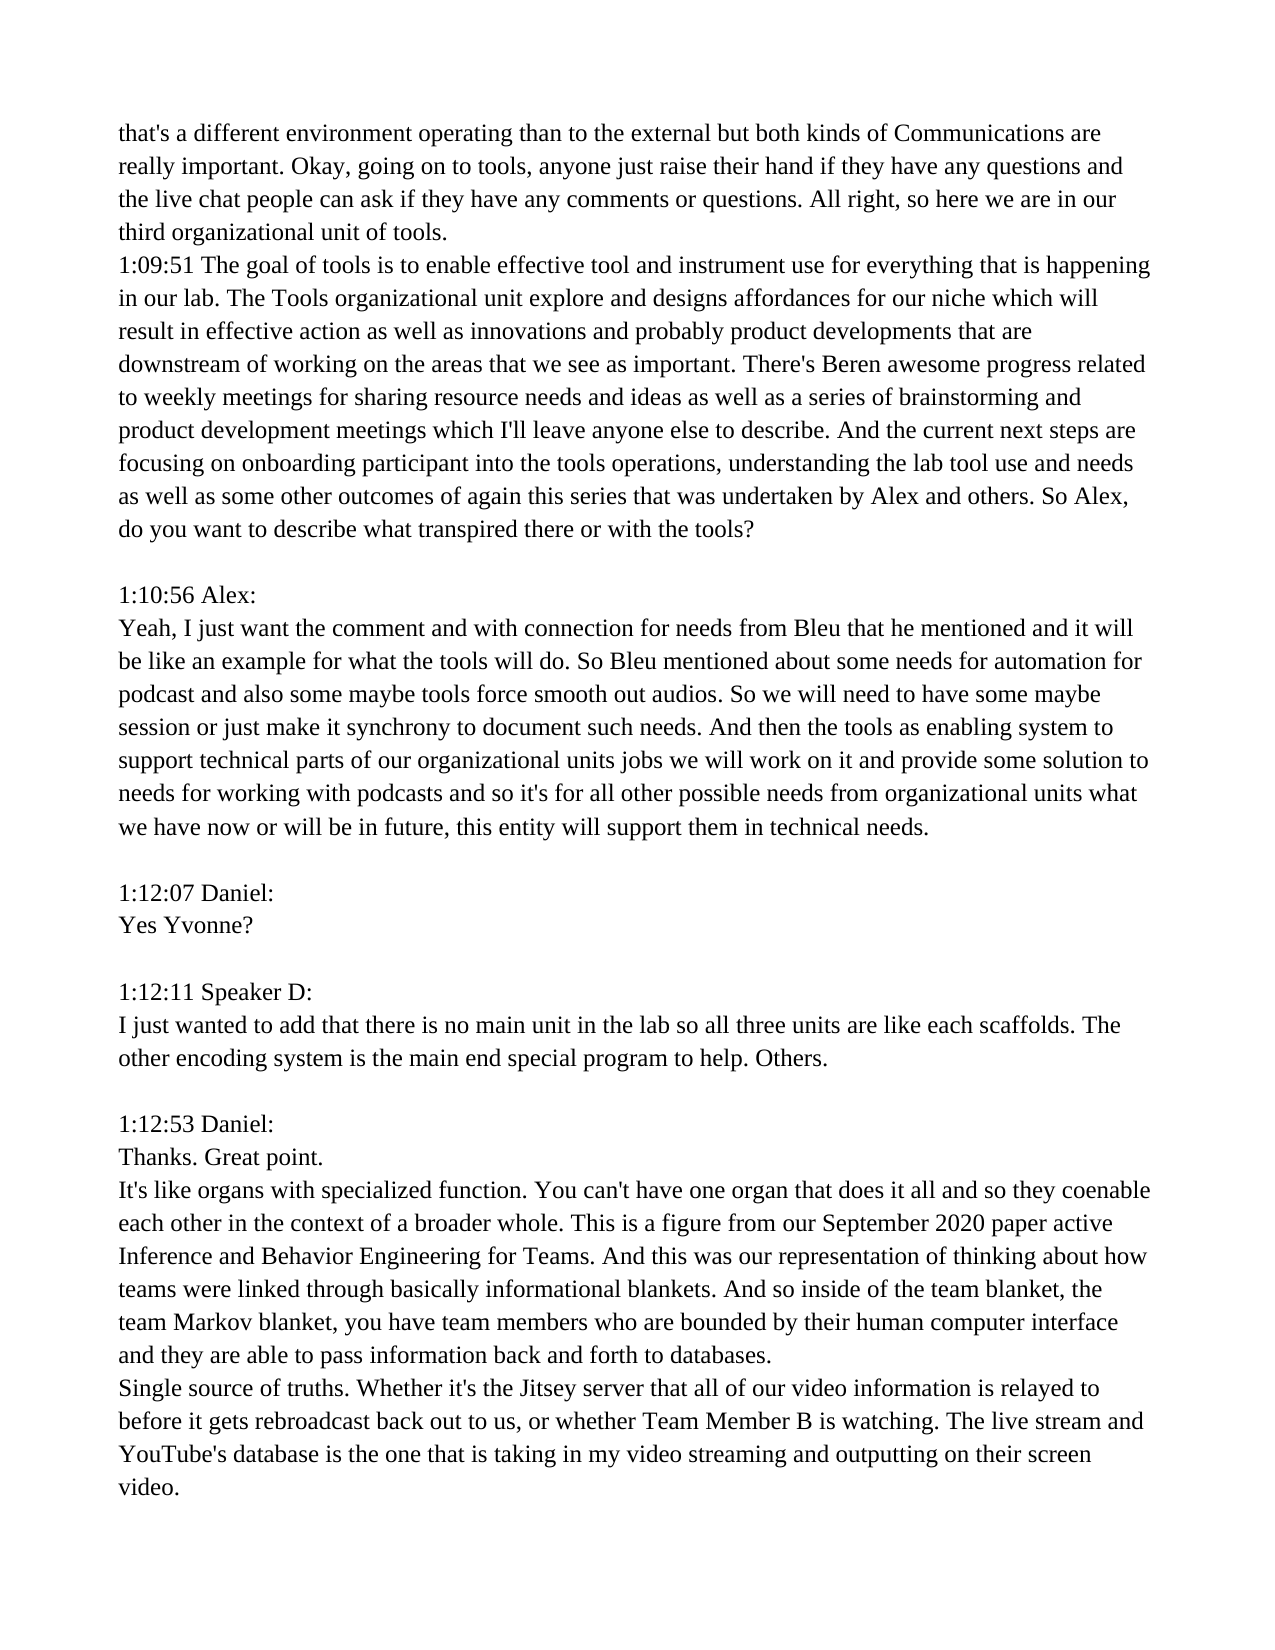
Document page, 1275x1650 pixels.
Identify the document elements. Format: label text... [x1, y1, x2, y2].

text that's a different environment operating than to the external but both kinds of Communications are really important. Okay, going on to tools, anyone just raise their hand if they have any questions and the live chat people can ask if they have any comments or questions. All right, so here we are in our third organizational unit of tools. [118, 118, 1157, 246]
text 1:09:51 The goal of tools is to enable effective tool and instrument use for everything that is happening in our lab. The Tools organizational unit explore and designs affordances for our niche which will result in effective action as well as innovations and probably product developments that are downstream of working on the areas that we see as important. There's Beren awesome progress related to weekly meetings for sharing resource needs and ideas as well as a series of brainstorming and product development meetings which I'll leave anyone else to describe. And the current next steps are focusing on onboarding participant into the tools operations, understanding the lab tool use and needs as well as some other outcomes of again this series that was undertaken by Alex and others. So Alex, do you want to describe what transpired there or with the tools? [118, 250, 1157, 543]
text 1:12:11 Speaker D: [118, 977, 1157, 1005]
text 1:12:07 Daniel: [118, 878, 1157, 906]
text Thanks. Great point. [118, 1142, 1157, 1171]
text Single source of truths. Whether it's the Jitsey server that all of our video information is relayed to before it gets rebroadcast back out to us, or whether Team Member B is watching. The live stream and YouTube's database is the one that is taking in my video streaming and outputting on their screen video. [118, 1373, 1157, 1501]
text Yes Yvonne? [118, 911, 1157, 939]
text 1:10:56 Alex: [118, 580, 1157, 609]
text It's like organs with specialized function. You can't have one organ that does it all and so they coenable each other in the context of a broader whole. This is a figure from our September 2020 paper active Inference and Behavior Engineering for Teams. And this was our representation of thinking about how teams were linked through basically informational blankets. And so inside of the team blanket, the team Markov blanket, you have team members who are bounded by their human computer interface and they are able to pass information back and forth to databases. [118, 1175, 1157, 1369]
text Yeah, I just want the comment and with connection for needs from Bleu that he mentioned and it will be like an example for what the tools will do. So Bleu mentioned about some needs for automation for podcast and also some maybe tools force smooth out audios. So we will need to have some maybe session or just make it synchrony to document such needs. And then the tools as enabling system to support technical parts of our organizational units jobs we will work on it and provide some solution to needs for working with podcasts and so it's for all other possible needs from organizational units what we have now or will be in future, this entity will support them in technical needs. [118, 613, 1157, 840]
text I just wanted to add that there is no main unit in the lab so all three units are like each scaffolds. The other encoding system is the main end special program to help. Others. [118, 1010, 1157, 1071]
text 1:12:53 Daniel: [118, 1109, 1157, 1137]
